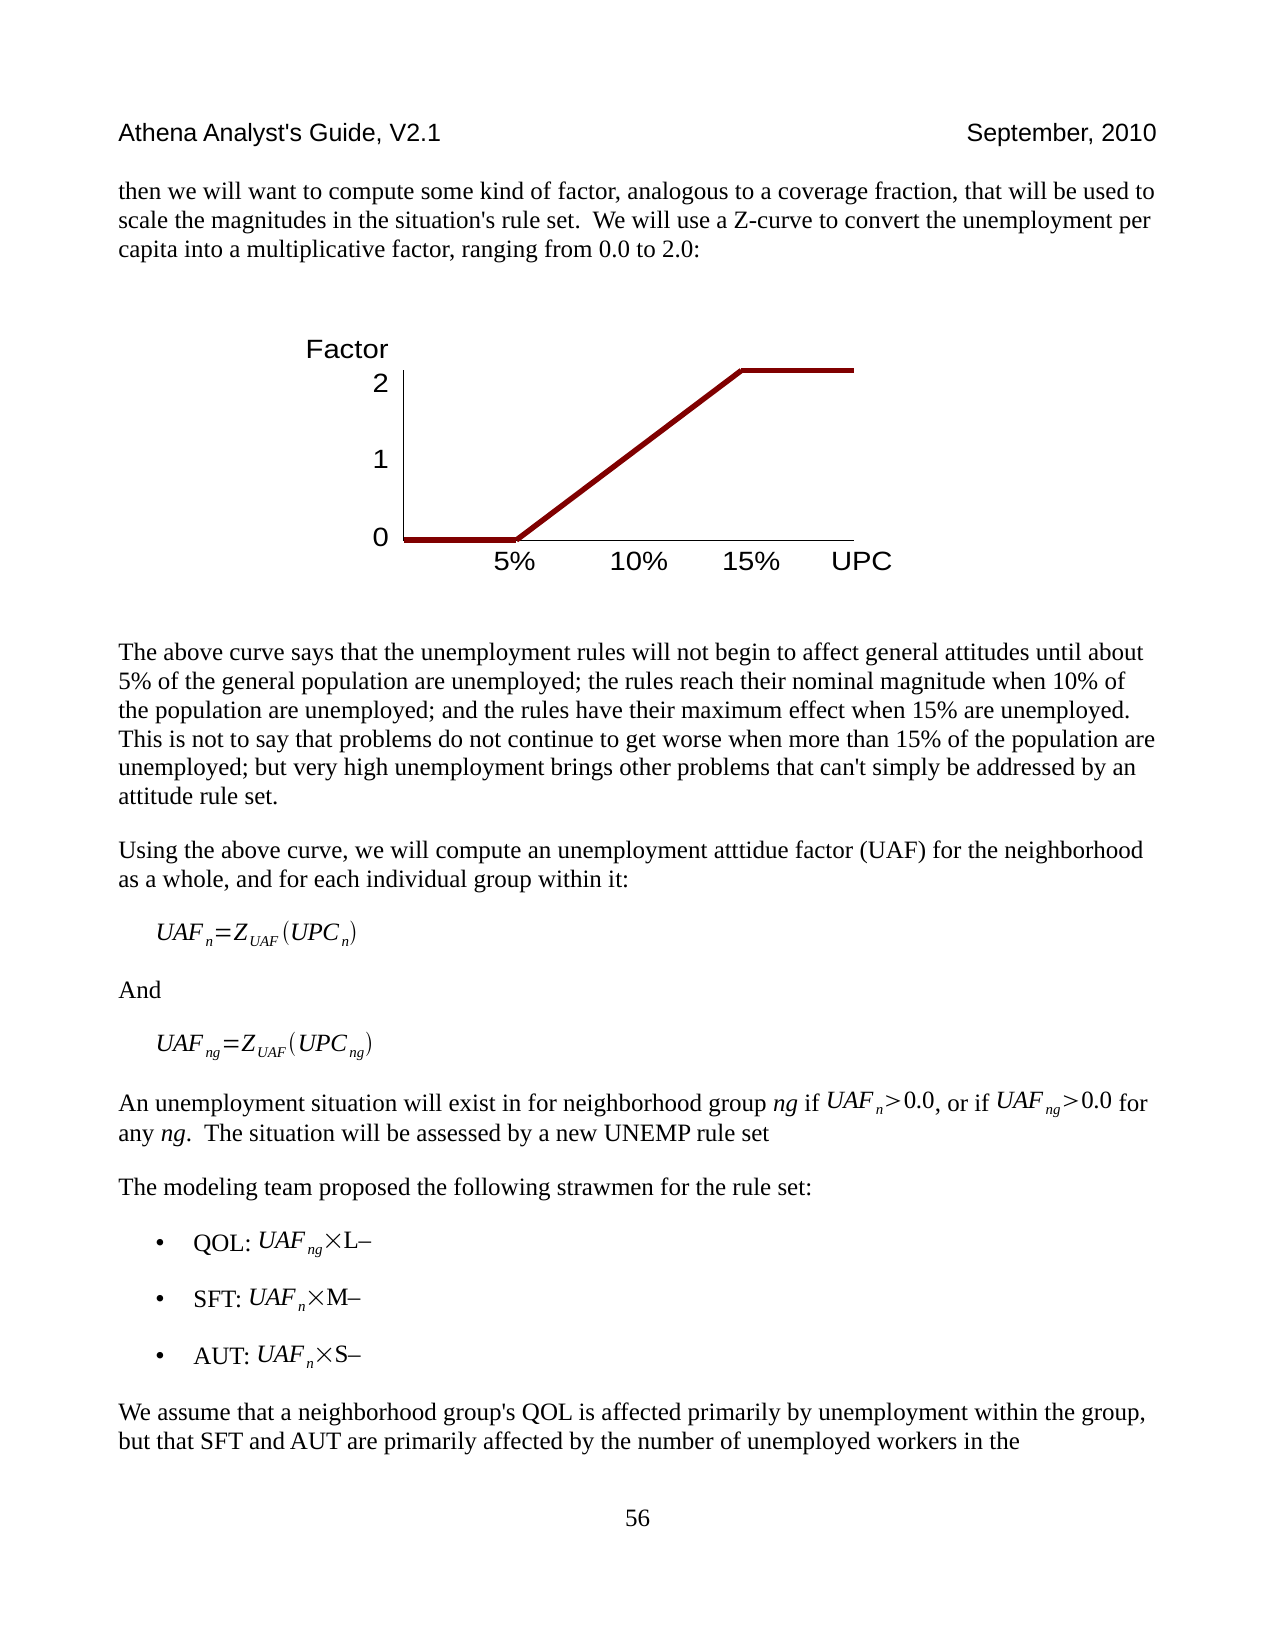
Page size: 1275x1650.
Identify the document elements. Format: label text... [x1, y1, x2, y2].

list AUT: [156, 1340, 1157, 1372]
text The above curve says that the unemployment rules will not begin to affect general attitudes until about 5% of the general population are unemployed; the rules reach their nominal magnitude when 10% of the population are unemployed; and the rules have their maximum effect when 15% are unemployed. This is not to say that problems do not continue to get worse when more than 15% of the population are unemployed; but very high unemployment brings other problems that can't simply be addressed by an attitude rule set. [118, 637, 1157, 810]
text Using the above curve, we will compute an unemployment atttidue factor (UAF) for the neighborhood as a whole, and for each individual group within it: [118, 836, 1157, 893]
text We assume that a neighborhood group's QOL is affected primarily by unemployment within the group, but that SFT and AUT are primarily affected by the number of unemployed workers in the [118, 1397, 1157, 1454]
list QOL: [156, 1226, 1157, 1258]
text And [118, 975, 1157, 1004]
text An unemployment situation will exist in for neighborhood group ng if , or if for any ng. The situation will be assessed by a new UNEMP rule set [118, 1087, 1157, 1147]
list SFT: [156, 1283, 1157, 1315]
text then we will want to compute some kind of factor, analogous to a coverage fraction, that will be used to scale the magnitudes in the situation's rule set. We will use a Z-curve to convert the unemployment per capita into a multiplicative factor, ranging from 0.0 to 2.0: [118, 176, 1157, 263]
text The modeling team proposed the following strawmen for the rule set: [118, 1172, 1157, 1201]
